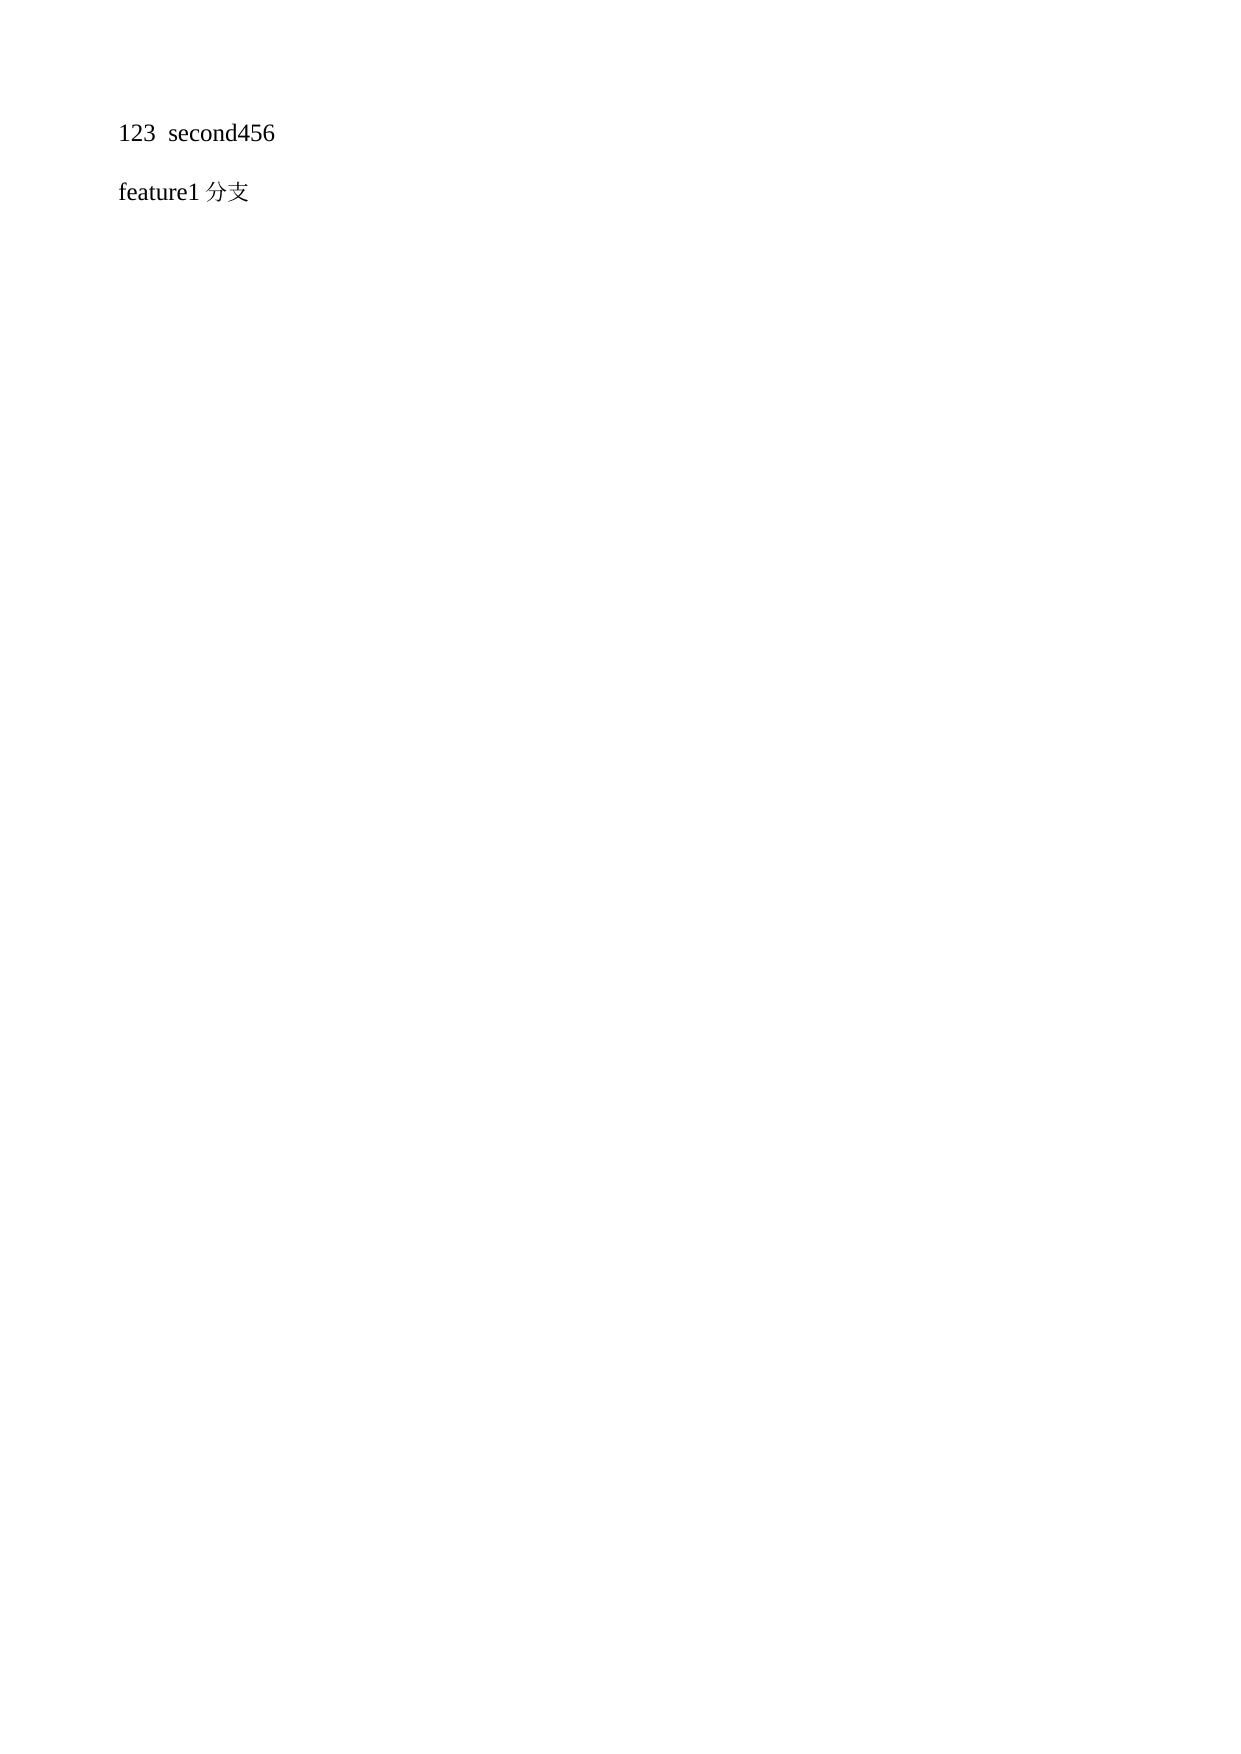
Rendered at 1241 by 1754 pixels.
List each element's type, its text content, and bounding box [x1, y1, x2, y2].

text feature1分支 [118, 176, 1122, 207]
text 123 second456 [118, 118, 1122, 147]
